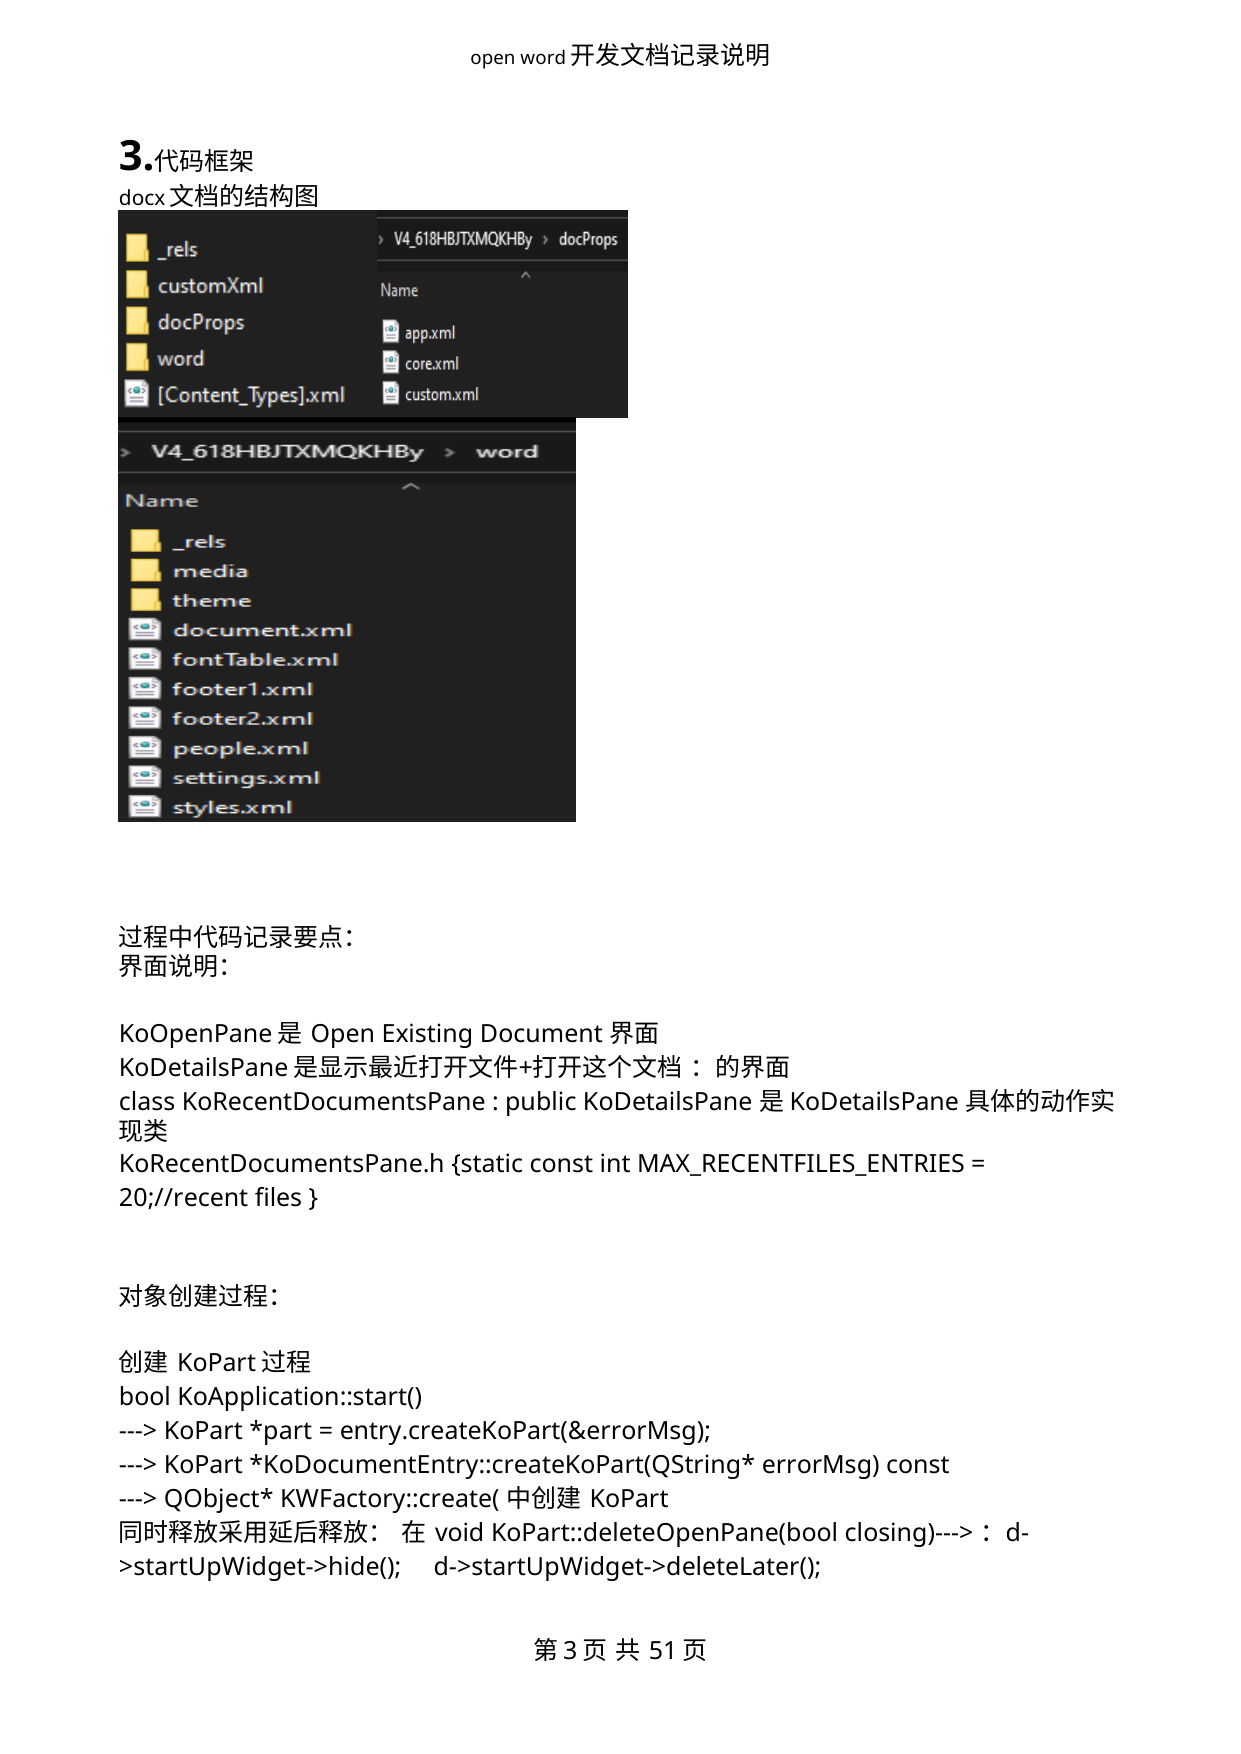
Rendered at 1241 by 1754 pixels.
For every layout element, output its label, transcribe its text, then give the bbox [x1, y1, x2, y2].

text bool KoApplication::start() [119, 1379, 1121, 1413]
text class KoRecentDocumentsPane : public KoDetailsPane 是KoDetailsPane 具体的动作实现类 [119, 1083, 1121, 1146]
text ---> KoPart *KoDocumentEntry::createKoPart(QString* errorMsg) const [119, 1447, 1121, 1481]
text 界面说明： [119, 953, 1121, 982]
picture [118, 210, 628, 822]
text ---> QObject* KWFactory::create( 中创建 KoPart [119, 1481, 1121, 1515]
text 同时释放采用延后释放： 在 void KoPart::deleteOpenPane(bool closing)---> ：d->startUpWidget->hide(); d->startUpWidget->deleteLater(); [119, 1515, 1121, 1583]
text ---> KoPart *part = entry.createKoPart(&errorMsg); [119, 1413, 1121, 1447]
text KoDetailsPane是显示最近打开文件+打开这个文档 ：的界面 [119, 1049, 1121, 1083]
text 对象创建过程： [119, 1282, 1121, 1311]
text 过程中代码记录要点： [119, 924, 1121, 953]
subtitle 代码框架 [119, 125, 1121, 182]
text KoRecentDocumentsPane.h {static const int MAX_RECENTFILES_ENTRIES = 20;//recent files } [119, 1146, 1121, 1214]
text KoOpenPane是 Open Existing Document 界面 [119, 1016, 1121, 1049]
text docx文档的结构图 [119, 182, 1121, 211]
text 创建 KoPart过程 [119, 1345, 1121, 1379]
